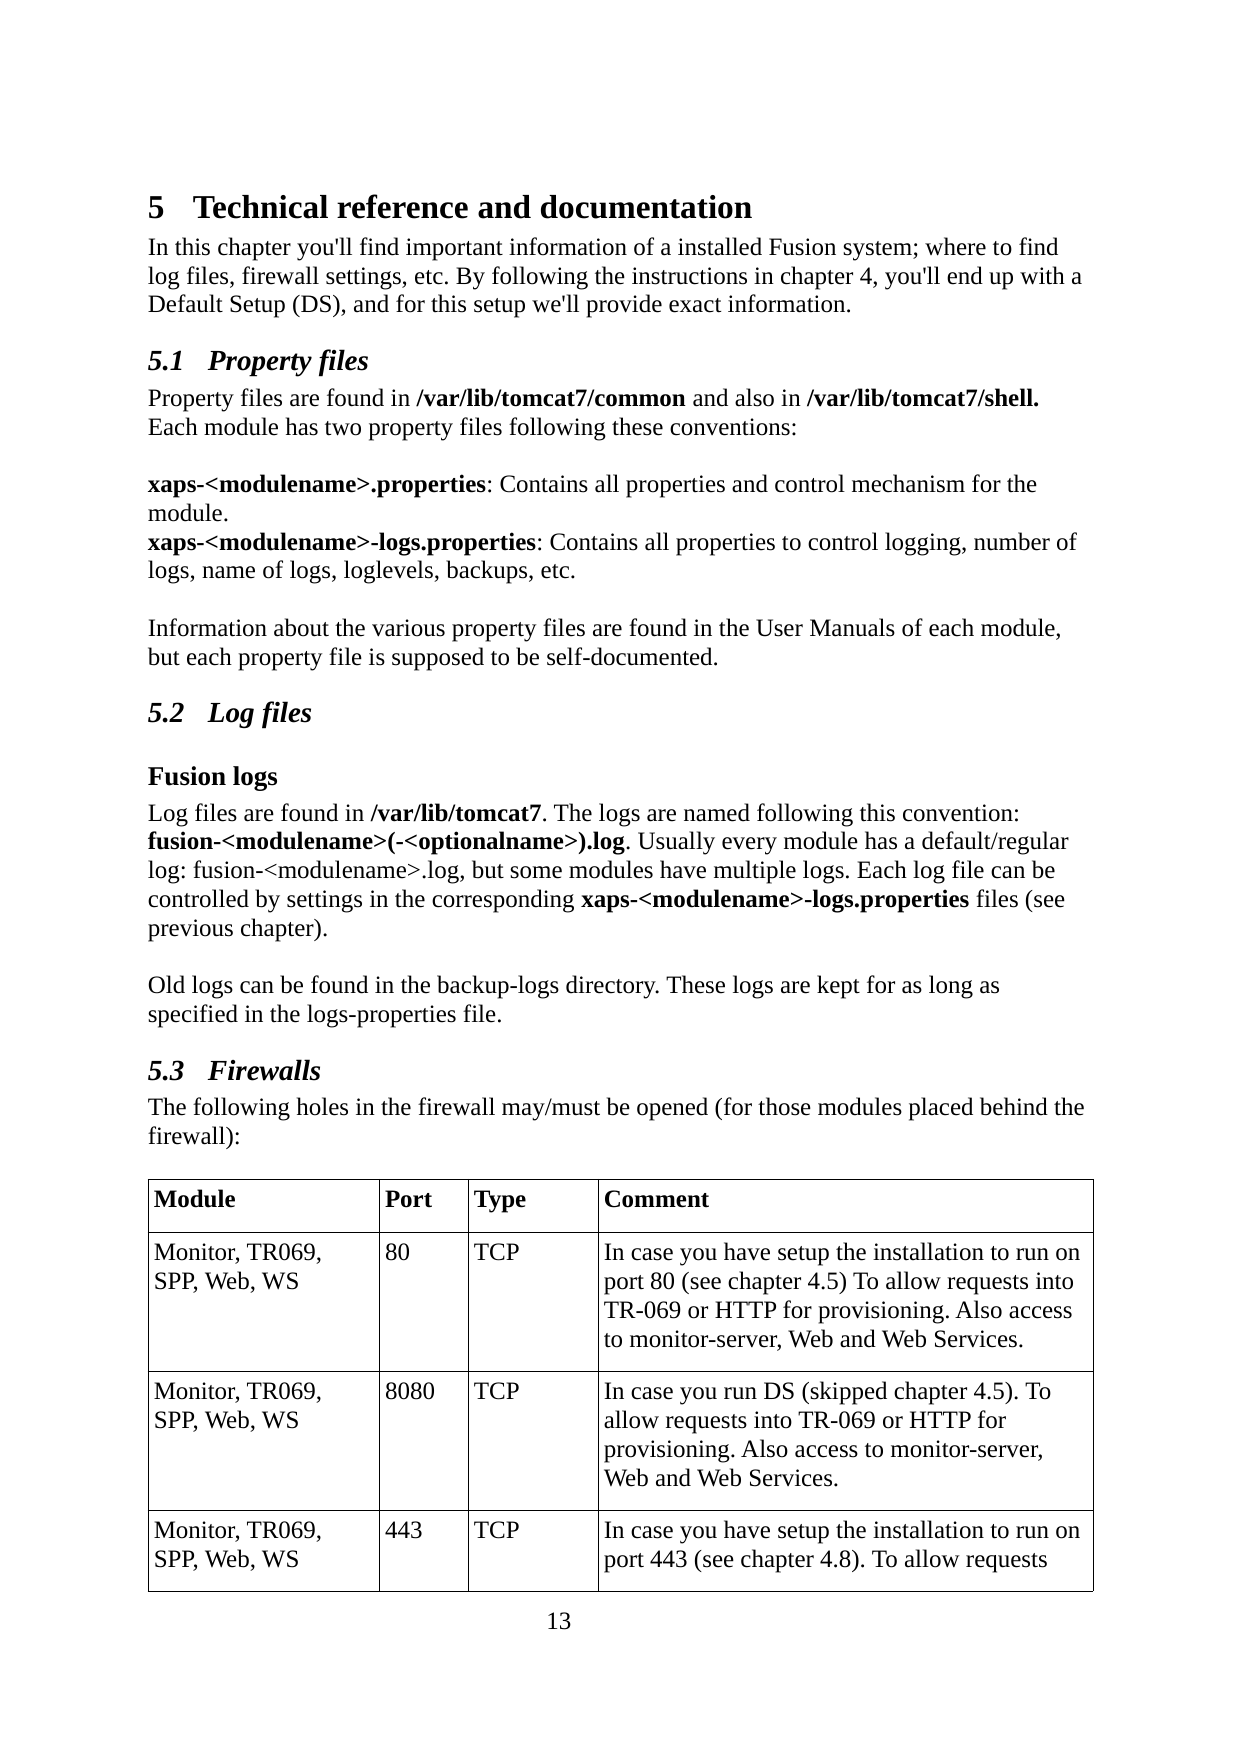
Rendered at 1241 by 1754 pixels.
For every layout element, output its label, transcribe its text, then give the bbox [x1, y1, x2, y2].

subtitle Fusion logs [148, 760, 1092, 791]
text xaps-<modulename>.properties: Contains all properties and control mechanism for the module. [148, 469, 1092, 527]
text Information about the various property files are found in the User Manuals of each module, but each property file is supposed to be self-documented. [148, 613, 1092, 671]
table_cell In case you run DS (skipped chapter 4.5). To allow requests into TR-069 or HTTP for provisioning. Also access to monitor-server, Web and Web Services. [599, 1372, 1093, 1510]
table_cell 8080 [380, 1372, 468, 1510]
text xaps-<modulename>-logs.properties: Contains all properties to control logging, number of logs, name of logs, loglevels, backups, etc. [148, 527, 1092, 584]
table_cell Monitor, TR069, SPP, Web, WS [149, 1233, 379, 1371]
text Property files are found in /var/lib/tomcat7/common and also in /var/lib/tomcat7/shell. Each module has two property files following these conventions: [148, 383, 1092, 441]
table_cell TCP [469, 1372, 598, 1510]
subtitle Firewalls [148, 1053, 1092, 1086]
table_cell In case you have setup the installation to run on port 443 (see chapter 4.8). To allow requests [599, 1511, 1093, 1591]
subtitle Property files [148, 343, 1092, 377]
table_header Port [380, 1180, 468, 1232]
table_cell TCP [469, 1511, 598, 1591]
subtitle Log files [148, 696, 1092, 729]
text Log files are found in /var/lib/tomcat7. The logs are named following this convention: fusion-<modulename>(-<optionalname>).log. Usually every module has a default/regular log: fusion-<modulename>.log, but some modules have multiple logs. Each log file can be controlled by settings in the corresponding xaps-<modulename>-logs.properties files (see previous chapter). [148, 798, 1092, 941]
table_header Type [469, 1180, 598, 1232]
table_header Module [149, 1180, 379, 1232]
table_cell 443 [380, 1511, 468, 1591]
table_cell In case you have setup the installation to run on port 80 (see chapter 4.5) To allow requests into TR-069 or HTTP for provisioning. Also access to monitor-server, Web and Web Services. [599, 1233, 1093, 1371]
text In this chapter you'll find important information of a installed Fusion system; where to find log files, firewall settings, etc. By following the instructions in chapter 4, you'll end up with a Default Setup (DS), and for this setup we'll provide exact information. [148, 232, 1092, 318]
text Old logs can be found in the backup-logs directory. These logs are kept for as long as specified in the logs-properties file. [148, 970, 1092, 1028]
table_header Comment [599, 1180, 1093, 1232]
table_cell Monitor, TR069, SPP, Web, WS [149, 1372, 379, 1510]
table_cell Monitor, TR069, SPP, Web, WS [149, 1511, 379, 1591]
table_cell TCP [469, 1233, 598, 1371]
subtitle Technical reference and documentation [148, 187, 1092, 226]
table_cell 80 [380, 1233, 468, 1371]
text The following holes in the firewall may/must be opened (for those modules placed behind the firewall): [148, 1092, 1092, 1150]
